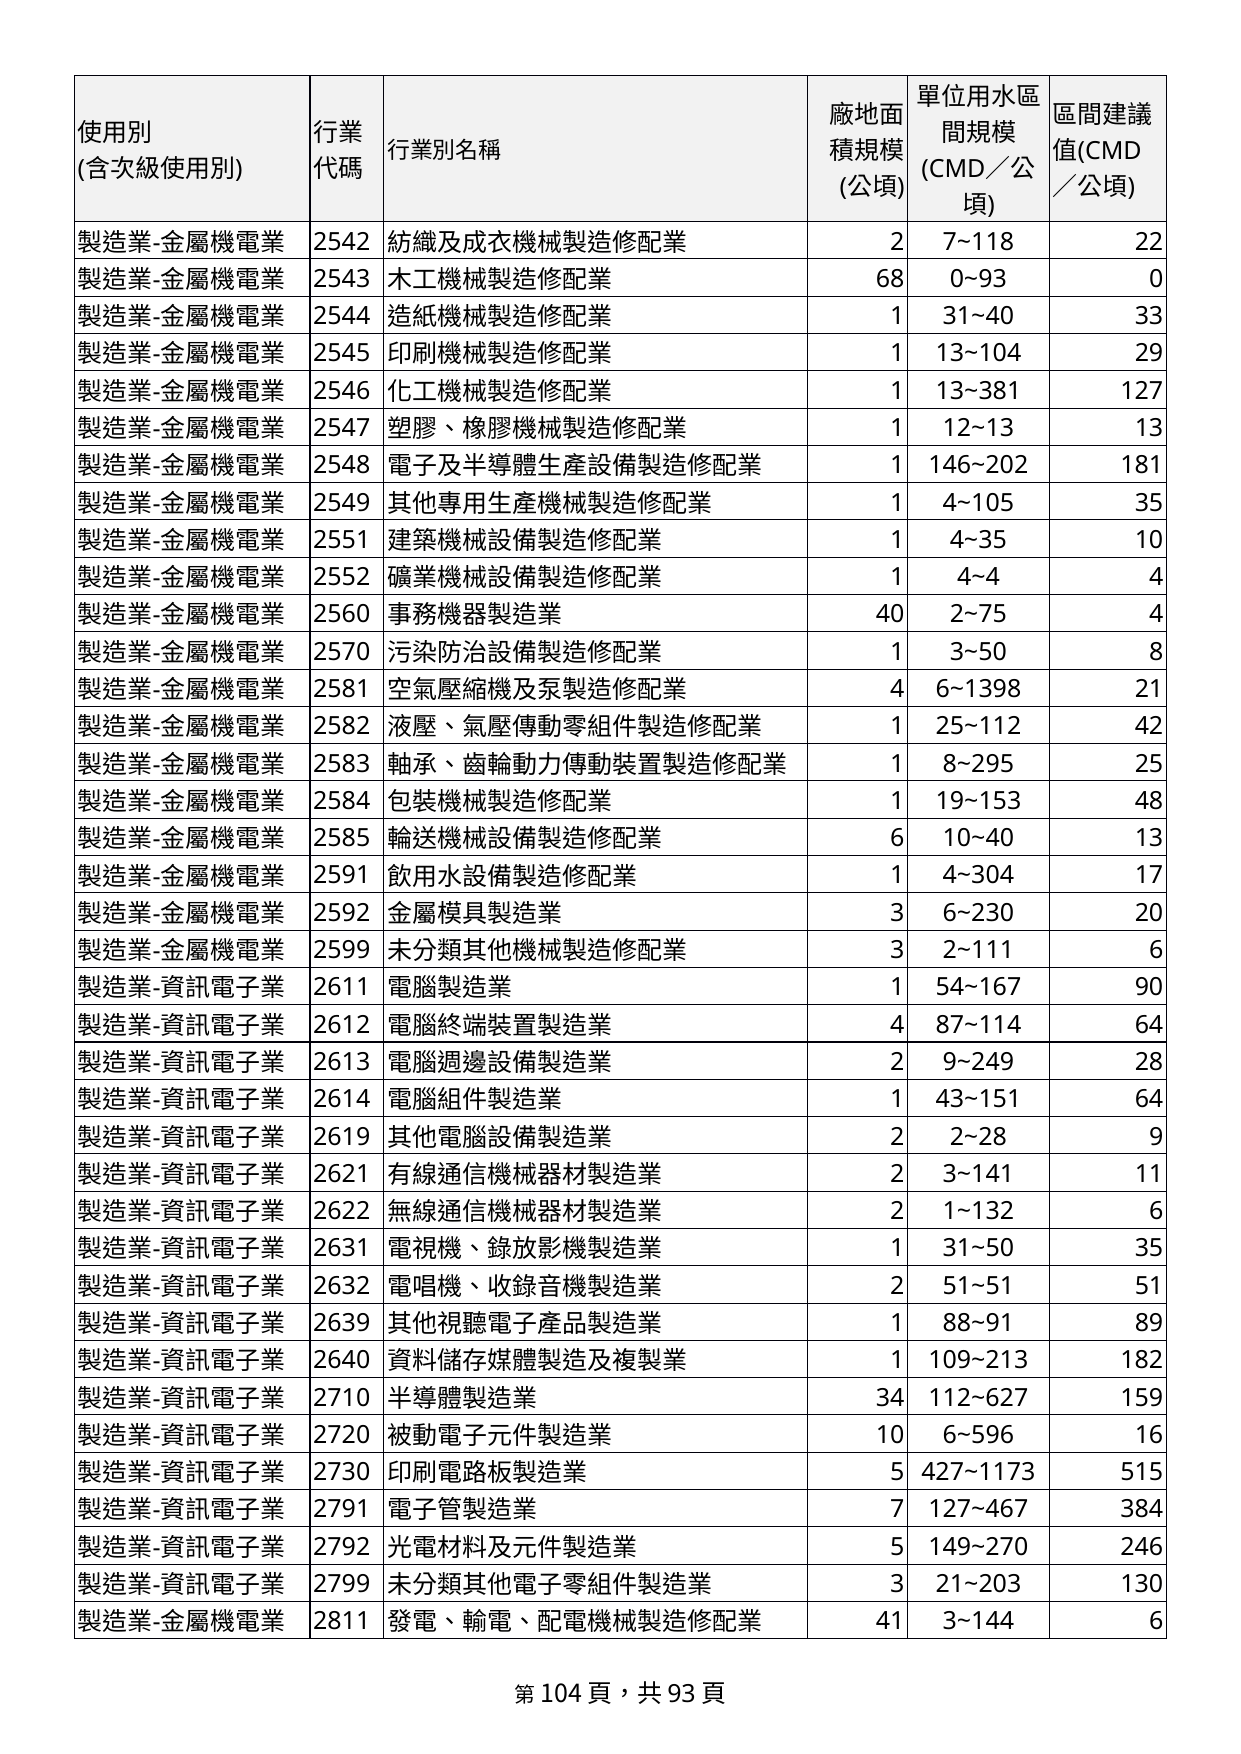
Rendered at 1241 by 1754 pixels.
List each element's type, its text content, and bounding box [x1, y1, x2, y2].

table_cell 1 [808, 483, 907, 519]
table_cell 5 [808, 1527, 907, 1563]
table_cell 1 [808, 334, 907, 370]
table_cell 輪送機械設備製造修配業 [384, 819, 807, 855]
table_cell 87~114 [908, 1005, 1049, 1041]
table_cell 6~230 [908, 893, 1049, 929]
table_cell 製造業-金屬機電業 [75, 744, 309, 780]
table_cell 製造業-資訊電子業 [75, 1080, 309, 1116]
table_cell 1 [808, 558, 907, 594]
table_cell 40 [808, 595, 907, 631]
table_cell 149~270 [908, 1527, 1049, 1563]
table_cell 2730 [311, 1453, 383, 1489]
table_cell 1 [808, 446, 907, 482]
table_cell 427~1173 [908, 1453, 1049, 1489]
table_cell 4~105 [908, 483, 1049, 519]
table_cell 製造業-金屬機電業 [75, 371, 309, 407]
table_cell 3~144 [908, 1602, 1049, 1638]
table_cell 2 [808, 222, 907, 258]
table_cell 182 [1050, 1341, 1166, 1377]
table_cell 電子及半導體生產設備製造修配業 [384, 446, 807, 482]
table_cell 製造業-資訊電子業 [75, 1378, 309, 1414]
table_cell 1 [808, 1341, 907, 1377]
table_cell 製造業-資訊電子業 [75, 1304, 309, 1340]
table_cell 其他專用生產機械製造修配業 [384, 483, 807, 519]
table_cell 35 [1050, 1229, 1166, 1265]
table_cell 製造業-金屬機電業 [75, 670, 309, 706]
table_cell 製造業-金屬機電業 [75, 558, 309, 594]
table_cell 造紙機械製造修配業 [384, 297, 807, 333]
table_cell 2584 [311, 781, 383, 818]
table_cell 8 [1050, 632, 1166, 668]
table_cell 4 [808, 670, 907, 706]
table_cell 未分類其他機械製造修配業 [384, 931, 807, 967]
table_cell 7~118 [908, 222, 1049, 258]
table_cell 製造業-資訊電子業 [75, 1415, 309, 1452]
table_cell 製造業-資訊電子業 [75, 1490, 309, 1526]
table_cell 0~93 [908, 259, 1049, 296]
table_cell 製造業-金屬機電業 [75, 483, 309, 519]
table_cell 製造業-資訊電子業 [75, 1229, 309, 1265]
table_cell 其他視聽電子產品製造業 [384, 1304, 807, 1340]
table_cell 2583 [311, 744, 383, 780]
table_cell 9 [1050, 1117, 1166, 1153]
table_cell 515 [1050, 1453, 1166, 1489]
table_cell 3 [808, 1565, 907, 1601]
table_cell 4~35 [908, 520, 1049, 557]
table_cell 17 [1050, 856, 1166, 892]
table_cell 2799 [311, 1565, 383, 1601]
table_cell 電腦終端裝置製造業 [384, 1005, 807, 1041]
table_cell 製造業-金屬機電業 [75, 222, 309, 258]
table_cell 2~28 [908, 1117, 1049, 1153]
table_cell 33 [1050, 297, 1166, 333]
table_cell 2 [808, 1117, 907, 1153]
table_cell 2599 [311, 931, 383, 967]
table_cell 製造業-資訊電子業 [75, 1154, 309, 1191]
table_cell 製造業-資訊電子業 [75, 1341, 309, 1377]
table_cell 31~40 [908, 297, 1049, 333]
table_cell 90 [1050, 968, 1166, 1004]
table_cell 54~167 [908, 968, 1049, 1004]
table_cell 1 [808, 1304, 907, 1340]
table_header 行業別名稱 [384, 76, 807, 221]
table_cell 2619 [311, 1117, 383, 1153]
table_cell 製造業-金屬機電業 [75, 707, 309, 743]
table_cell 製造業-金屬機電業 [75, 1602, 309, 1638]
table_cell 空氣壓縮機及泵製造修配業 [384, 670, 807, 706]
table_cell 181 [1050, 446, 1166, 482]
table_cell 12~13 [908, 409, 1049, 445]
table_cell 2560 [311, 595, 383, 631]
table_cell 紡織及成衣機械製造修配業 [384, 222, 807, 258]
table_cell 2631 [311, 1229, 383, 1265]
table_cell 2622 [311, 1192, 383, 1228]
table_cell 1 [808, 409, 907, 445]
table_cell 2~111 [908, 931, 1049, 967]
table_cell 2548 [311, 446, 383, 482]
table_cell 半導體製造業 [384, 1378, 807, 1414]
table_cell 6 [808, 819, 907, 855]
table_cell 事務機器製造業 [384, 595, 807, 631]
table_cell 木工機械製造修配業 [384, 259, 807, 296]
table_cell 21 [1050, 670, 1166, 706]
table_cell 11 [1050, 1154, 1166, 1191]
table_cell 1~132 [908, 1192, 1049, 1228]
table_cell 35 [1050, 483, 1166, 519]
table_cell 16 [1050, 1415, 1166, 1452]
table_cell 2621 [311, 1154, 383, 1191]
table_cell 51~51 [908, 1266, 1049, 1302]
table_cell 電視機、錄放影機製造業 [384, 1229, 807, 1265]
table_cell 21~203 [908, 1565, 1049, 1601]
table_cell 13~381 [908, 371, 1049, 407]
table_cell 2614 [311, 1080, 383, 1116]
table_cell 製造業-資訊電子業 [75, 1117, 309, 1153]
table_cell 印刷機械製造修配業 [384, 334, 807, 370]
table_cell 112~627 [908, 1378, 1049, 1414]
table_cell 127 [1050, 371, 1166, 407]
table_cell 4~304 [908, 856, 1049, 892]
table_cell 製造業-金屬機電業 [75, 595, 309, 631]
table_cell 22 [1050, 222, 1166, 258]
table_cell 金屬模具製造業 [384, 893, 807, 929]
table_cell 未分類其他電子零組件製造業 [384, 1565, 807, 1601]
table_cell 64 [1050, 1080, 1166, 1116]
table_cell 2591 [311, 856, 383, 892]
table_cell 146~202 [908, 446, 1049, 482]
table_cell 製造業-金屬機電業 [75, 446, 309, 482]
table_cell 4 [1050, 558, 1166, 594]
table_cell 25 [1050, 744, 1166, 780]
table_cell 製造業-金屬機電業 [75, 334, 309, 370]
table_cell 液壓、氣壓傳動零組件製造修配業 [384, 707, 807, 743]
table_cell 20 [1050, 893, 1166, 929]
table_cell 2632 [311, 1266, 383, 1302]
table_cell 10 [808, 1415, 907, 1452]
table_cell 6~596 [908, 1415, 1049, 1452]
table_cell 1 [808, 1229, 907, 1265]
table_cell 製造業-金屬機電業 [75, 781, 309, 818]
table_cell 13 [1050, 409, 1166, 445]
table_cell 製造業-金屬機電業 [75, 520, 309, 557]
table_cell 6 [1050, 931, 1166, 967]
table_cell 礦業機械設備製造修配業 [384, 558, 807, 594]
table_cell 製造業-金屬機電業 [75, 856, 309, 892]
table_cell 0 [1050, 259, 1166, 296]
table_cell 製造業-資訊電子業 [75, 968, 309, 1004]
table_cell 42 [1050, 707, 1166, 743]
table_cell 2 [808, 1266, 907, 1302]
table_cell 4 [1050, 595, 1166, 631]
table_cell 其他電腦設備製造業 [384, 1117, 807, 1153]
table_cell 109~213 [908, 1341, 1049, 1377]
table_cell 2 [808, 1043, 907, 1079]
table_cell 6 [1050, 1602, 1166, 1638]
table_cell 3 [808, 931, 907, 967]
table_cell 159 [1050, 1378, 1166, 1414]
table_cell 2547 [311, 409, 383, 445]
table_cell 51 [1050, 1266, 1166, 1302]
table_cell 2585 [311, 819, 383, 855]
table_cell 塑膠、橡膠機械製造修配業 [384, 409, 807, 445]
table_cell 1 [808, 781, 907, 818]
table_cell 19~153 [908, 781, 1049, 818]
table_cell 1 [808, 297, 907, 333]
table_cell 2592 [311, 893, 383, 929]
table_cell 製造業-資訊電子業 [75, 1527, 309, 1563]
table_cell 化工機械製造修配業 [384, 371, 807, 407]
table_cell 2 [808, 1192, 907, 1228]
table_cell 電腦週邊設備製造業 [384, 1043, 807, 1079]
table_cell 有線通信機械器材製造業 [384, 1154, 807, 1191]
table_cell 2640 [311, 1341, 383, 1377]
table_cell 2546 [311, 371, 383, 407]
table_cell 9~249 [908, 1043, 1049, 1079]
table_header 區間建議值(CMD／公頃) [1050, 76, 1166, 221]
table_cell 光電材料及元件製造業 [384, 1527, 807, 1563]
table_cell 2~75 [908, 595, 1049, 631]
table_cell 電唱機、收錄音機製造業 [384, 1266, 807, 1302]
table_cell 8~295 [908, 744, 1049, 780]
table_cell 1 [808, 371, 907, 407]
table_cell 2612 [311, 1005, 383, 1041]
table_cell 製造業-金屬機電業 [75, 819, 309, 855]
table_cell 1 [808, 968, 907, 1004]
table_cell 製造業-資訊電子業 [75, 1266, 309, 1302]
table_cell 13 [1050, 819, 1166, 855]
table_cell 2811 [311, 1602, 383, 1638]
table_cell 2611 [311, 968, 383, 1004]
table_cell 6 [1050, 1192, 1166, 1228]
table_cell 製造業-資訊電子業 [75, 1565, 309, 1601]
table_cell 飲用水設備製造修配業 [384, 856, 807, 892]
table_cell 2613 [311, 1043, 383, 1079]
table_cell 製造業-金屬機電業 [75, 893, 309, 929]
table_cell 無線通信機械器材製造業 [384, 1192, 807, 1228]
table_cell 2792 [311, 1527, 383, 1563]
table_cell 電腦組件製造業 [384, 1080, 807, 1116]
table_cell 製造業-資訊電子業 [75, 1005, 309, 1041]
table_cell 製造業-金屬機電業 [75, 259, 309, 296]
table_cell 1 [808, 632, 907, 668]
table_cell 5 [808, 1453, 907, 1489]
table_cell 6~1398 [908, 670, 1049, 706]
table_cell 2639 [311, 1304, 383, 1340]
table_cell 製造業-金屬機電業 [75, 931, 309, 967]
table_cell 68 [808, 259, 907, 296]
table_cell 2542 [311, 222, 383, 258]
table_cell 384 [1050, 1490, 1166, 1526]
table_cell 2 [808, 1154, 907, 1191]
table_cell 13~104 [908, 334, 1049, 370]
table_cell 製造業-資訊電子業 [75, 1192, 309, 1228]
table_cell 89 [1050, 1304, 1166, 1340]
table_cell 電子管製造業 [384, 1490, 807, 1526]
table_cell 3~50 [908, 632, 1049, 668]
table_cell 2544 [311, 297, 383, 333]
table_cell 7 [808, 1490, 907, 1526]
table_header 單位用水區間規模(CMD／公頃) [908, 76, 1049, 221]
table_cell 2543 [311, 259, 383, 296]
table_cell 印刷電路板製造業 [384, 1453, 807, 1489]
table_cell 10 [1050, 520, 1166, 557]
table_cell 製造業-資訊電子業 [75, 1453, 309, 1489]
table_cell 2710 [311, 1378, 383, 1414]
table_cell 4~4 [908, 558, 1049, 594]
table_cell 41 [808, 1602, 907, 1638]
table_cell 包裝機械製造修配業 [384, 781, 807, 818]
table_cell 10~40 [908, 819, 1049, 855]
table_cell 48 [1050, 781, 1166, 818]
table_cell 污染防治設備製造修配業 [384, 632, 807, 668]
table_cell 29 [1050, 334, 1166, 370]
table_cell 2570 [311, 632, 383, 668]
table_cell 246 [1050, 1527, 1166, 1563]
table_cell 製造業-金屬機電業 [75, 409, 309, 445]
table_cell 130 [1050, 1565, 1166, 1601]
table_cell 43~151 [908, 1080, 1049, 1116]
table_cell 電腦製造業 [384, 968, 807, 1004]
table_cell 發電、輸電、配電機械製造修配業 [384, 1602, 807, 1638]
table_cell 31~50 [908, 1229, 1049, 1265]
table_cell 1 [808, 707, 907, 743]
table_cell 4 [808, 1005, 907, 1041]
table_cell 1 [808, 520, 907, 557]
table_cell 28 [1050, 1043, 1166, 1079]
table_cell 製造業-資訊電子業 [75, 1043, 309, 1079]
table_cell 1 [808, 856, 907, 892]
table_cell 資料儲存媒體製造及複製業 [384, 1341, 807, 1377]
table_cell 製造業-金屬機電業 [75, 632, 309, 668]
table_cell 2552 [311, 558, 383, 594]
table_cell 2582 [311, 707, 383, 743]
table_cell 2791 [311, 1490, 383, 1526]
table_header 廠地面積規模(公頃) [808, 76, 907, 221]
table_cell 1 [808, 1080, 907, 1116]
table_cell 軸承、齒輪動力傳動裝置製造修配業 [384, 744, 807, 780]
table_cell 製造業-金屬機電業 [75, 297, 309, 333]
table_cell 88~91 [908, 1304, 1049, 1340]
table_cell 3 [808, 893, 907, 929]
table_cell 建築機械設備製造修配業 [384, 520, 807, 557]
table_cell 25~112 [908, 707, 1049, 743]
table_header 行業代碼 [311, 76, 383, 221]
table_cell 2545 [311, 334, 383, 370]
table_cell 2549 [311, 483, 383, 519]
table_cell 1 [808, 744, 907, 780]
table_cell 64 [1050, 1005, 1166, 1041]
table_cell 被動電子元件製造業 [384, 1415, 807, 1452]
table_cell 34 [808, 1378, 907, 1414]
table_cell 2720 [311, 1415, 383, 1452]
table_cell 2581 [311, 670, 383, 706]
table_header 使用別 (含次級使用別) [75, 76, 309, 221]
table_cell 3~141 [908, 1154, 1049, 1191]
table_cell 2551 [311, 520, 383, 557]
table_cell 127~467 [908, 1490, 1049, 1526]
